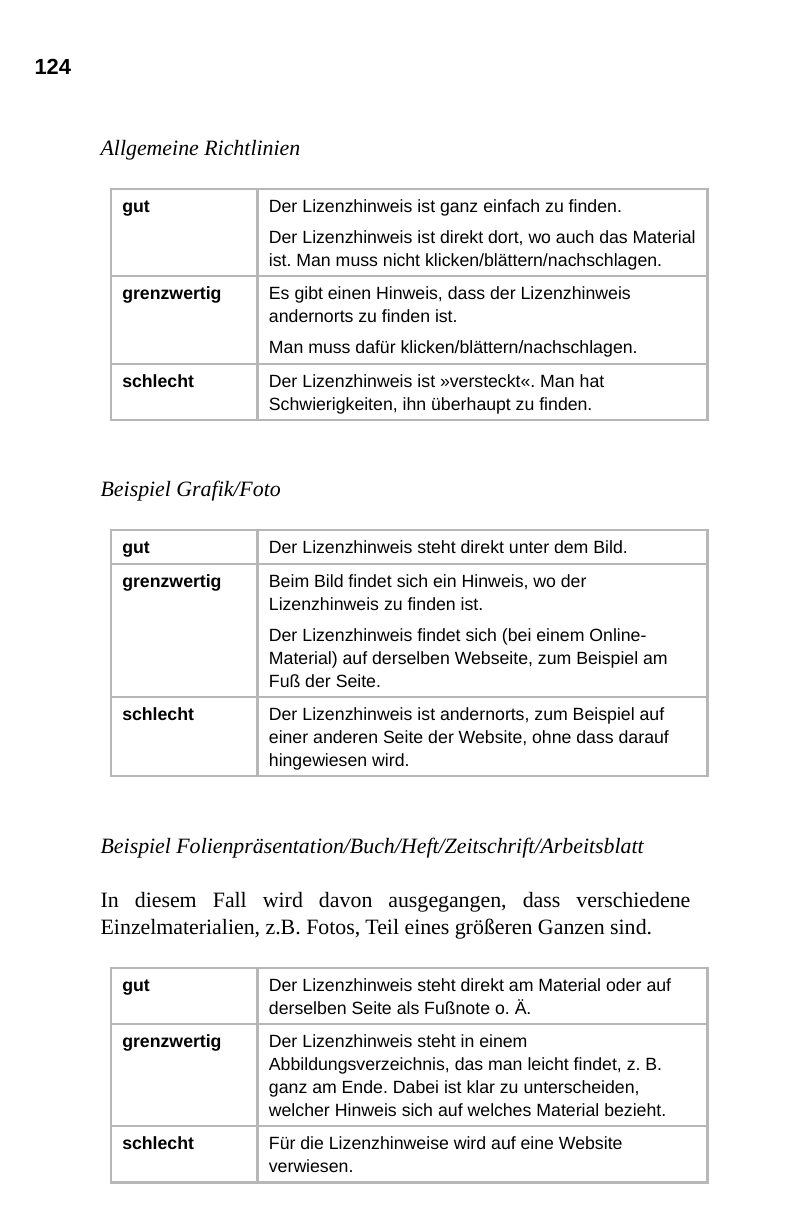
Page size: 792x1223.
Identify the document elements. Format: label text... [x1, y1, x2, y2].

table_cell Beim Bild findet sich ein Hinweis, wo der Lizenzhinweis zu finden ist. Der Lizenzhinweis findet sich (bei einem Online-Material) auf derselben Webseite, zum Beispiel am Fuß der Seite. [259, 565, 706, 696]
table_cell Für die Lizenzhinweise wird auf eine Website verwiesen. [259, 1127, 706, 1181]
table_header Der Lizenzhinweis steht direkt am Material oder auf derselben Seite als Fußnote o. Ä. [259, 969, 706, 1023]
table_cell schlecht [112, 698, 256, 775]
table_header gut [112, 531, 256, 563]
text In diesem Fall wird davon ausgegangen, dass verschiedene Einzelmaterialien, z.B. Fotos, Teil eines größeren Ganzen sind. [100, 886, 691, 940]
subtitle Beispiel Folienpräsentation/Buch/Heft/Zeitschrift/Arbeitsblatt [100, 831, 691, 858]
table_cell grenzwertig [112, 277, 256, 363]
table_cell Der Lizenzhinweis ist »versteckt«. Man hat Schwierigkeiten, ihn überhaupt zu finden. [259, 365, 706, 419]
table_cell Es gibt einen Hinweis, dass der Lizenzhinweis andernorts zu finden ist. Man muss dafür klicken/blättern/nachschlagen. [259, 277, 706, 363]
table_header Der Lizenzhinweis steht direkt unter dem Bild. [259, 531, 706, 563]
table_header gut [112, 190, 256, 275]
table_cell Der Lizenzhinweis steht in einem Abbildungsverzeichnis, das man leicht findet, z. B. ganz am Ende. Dabei ist klar zu unterscheiden, welcher Hinweis sich auf welches Material bezieht. [259, 1025, 706, 1125]
table_header gut [112, 969, 256, 1023]
table_cell grenzwertig [112, 565, 256, 696]
subtitle Allgemeine Richtlinien [100, 133, 691, 161]
table_cell schlecht [112, 365, 256, 419]
table_cell grenzwertig [112, 1025, 256, 1125]
table_cell Der Lizenzhinweis ist andernorts, zum Beispiel auf einer anderen Seite der Website, ohne dass darauf hingewiesen wird. [259, 698, 706, 775]
table_cell schlecht [112, 1127, 256, 1181]
subtitle Beispiel Grafik/Foto [100, 475, 691, 502]
table_header Der Lizenzhinweis ist ganz einfach zu finden. Der Lizenzhinweis ist direkt dort, wo auch das Material ist. Man muss nicht klicken/blättern/nachschlagen. [259, 190, 706, 275]
